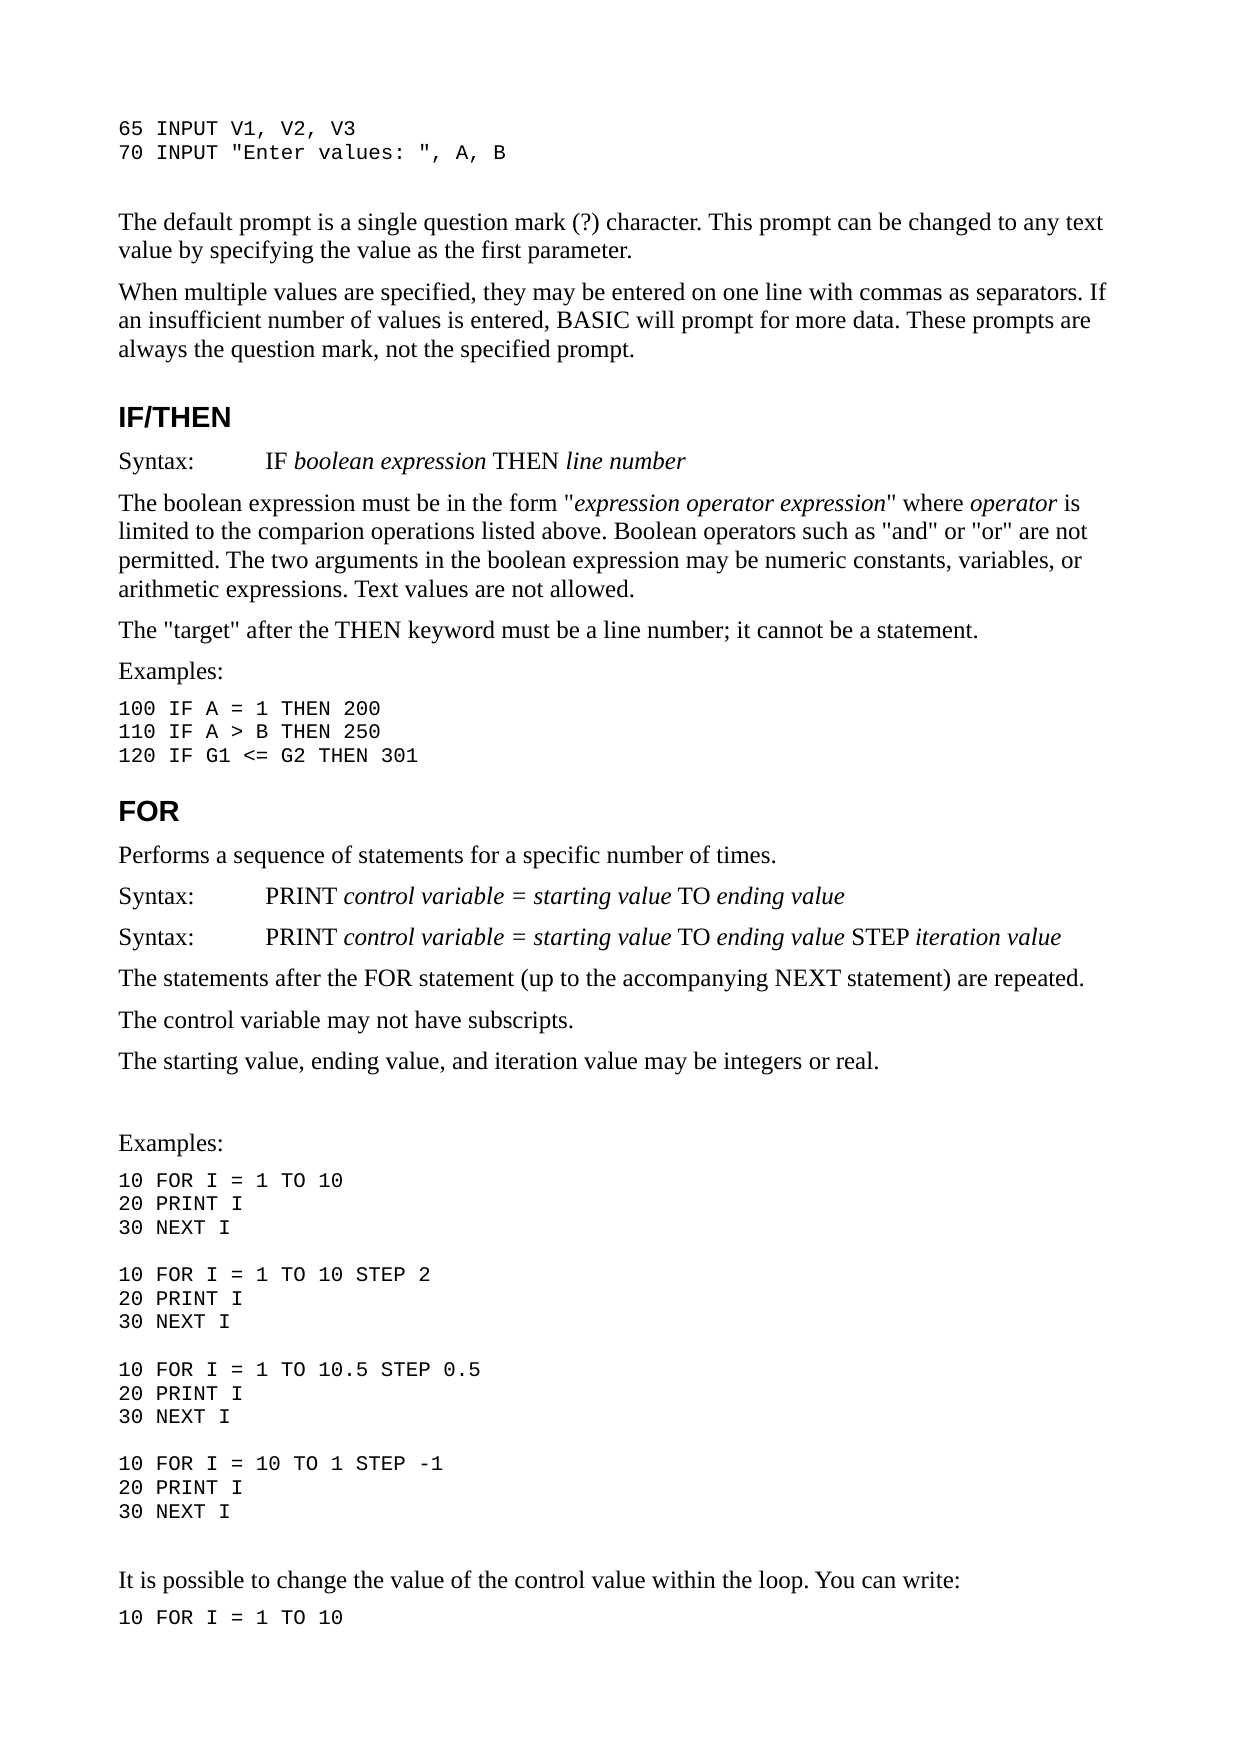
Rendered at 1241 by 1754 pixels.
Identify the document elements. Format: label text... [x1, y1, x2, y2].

text When multiple values are specified, they may be entered on one line with commas as separators. If an insufficient number of values is entered, BASIC will prompt for more data. These prompts are always the question mark, not the specified prompt. [118, 277, 1122, 363]
text It is possible to change the value of the control value within the loop. You can write: [118, 1566, 1122, 1594]
text 30 NEXT I [118, 1312, 1122, 1335]
text 20 PRINT I [118, 1477, 1122, 1501]
text 10 FOR I = 1 TO 10.5 STEP 0.5 [118, 1359, 1122, 1382]
text 110 IF A > B THEN 250 [118, 721, 1122, 745]
text 100 IF A = 1 THEN 200 [118, 698, 1122, 721]
text 20 PRINT I [118, 1193, 1122, 1217]
text 30 NEXT I [118, 1406, 1122, 1430]
text 30 NEXT I [118, 1217, 1122, 1241]
text Syntax: PRINT control variable = starting value TO ending value STEP iteration value [118, 922, 1122, 951]
text Syntax: IF boolean expression THEN line number [118, 446, 1122, 475]
text 70 INPUT "Enter values: ", A, B [118, 142, 1122, 165]
text 10 FOR I = 1 TO 10 [118, 1607, 1122, 1631]
text 10 FOR I = 1 TO 10 [118, 1170, 1122, 1193]
subtitle IF/THEN [118, 400, 1122, 434]
text 120 IF G1 <= G2 THEN 301 [118, 745, 1122, 769]
text Performs a sequence of statements for a specific number of times. [118, 840, 1122, 868]
text 20 PRINT I [118, 1382, 1122, 1406]
text The "target" after the THEN keyword must be a line number; it cannot be a statement. [118, 615, 1122, 644]
text 10 FOR I = 1 TO 10 STEP 2 [118, 1264, 1122, 1288]
text The boolean expression must be in the form "expression operator expression" where operator is limited to the comparion operations listed above. Boolean operators such as "and" or "or" are not permitted. The two arguments in the boolean expression may be numeric constants, variables, or arithmetic expressions. Text values are not allowed. [118, 488, 1122, 603]
text 20 PRINT I [118, 1288, 1122, 1312]
text The starting value, ending value, and iteration value may be integers or real. [118, 1046, 1122, 1075]
text Examples: [118, 1128, 1122, 1157]
subtitle FOR [118, 794, 1122, 827]
text The control variable may not have subscripts. [118, 1005, 1122, 1033]
text 10 FOR I = 10 TO 1 STEP -1 [118, 1453, 1122, 1477]
text Syntax: PRINT control variable = starting value TO ending value [118, 881, 1122, 910]
text 65 INPUT V1, V2, V3 [118, 118, 1122, 142]
text 30 NEXT I [118, 1501, 1122, 1524]
text The statements after the FOR statement (up to the accompanying NEXT statement) are repeated. [118, 963, 1122, 992]
text The default prompt is a single question mark (?) character. This prompt can be changed to any text value by specifying the value as the first parameter. [118, 207, 1122, 264]
text Examples: [118, 656, 1122, 685]
